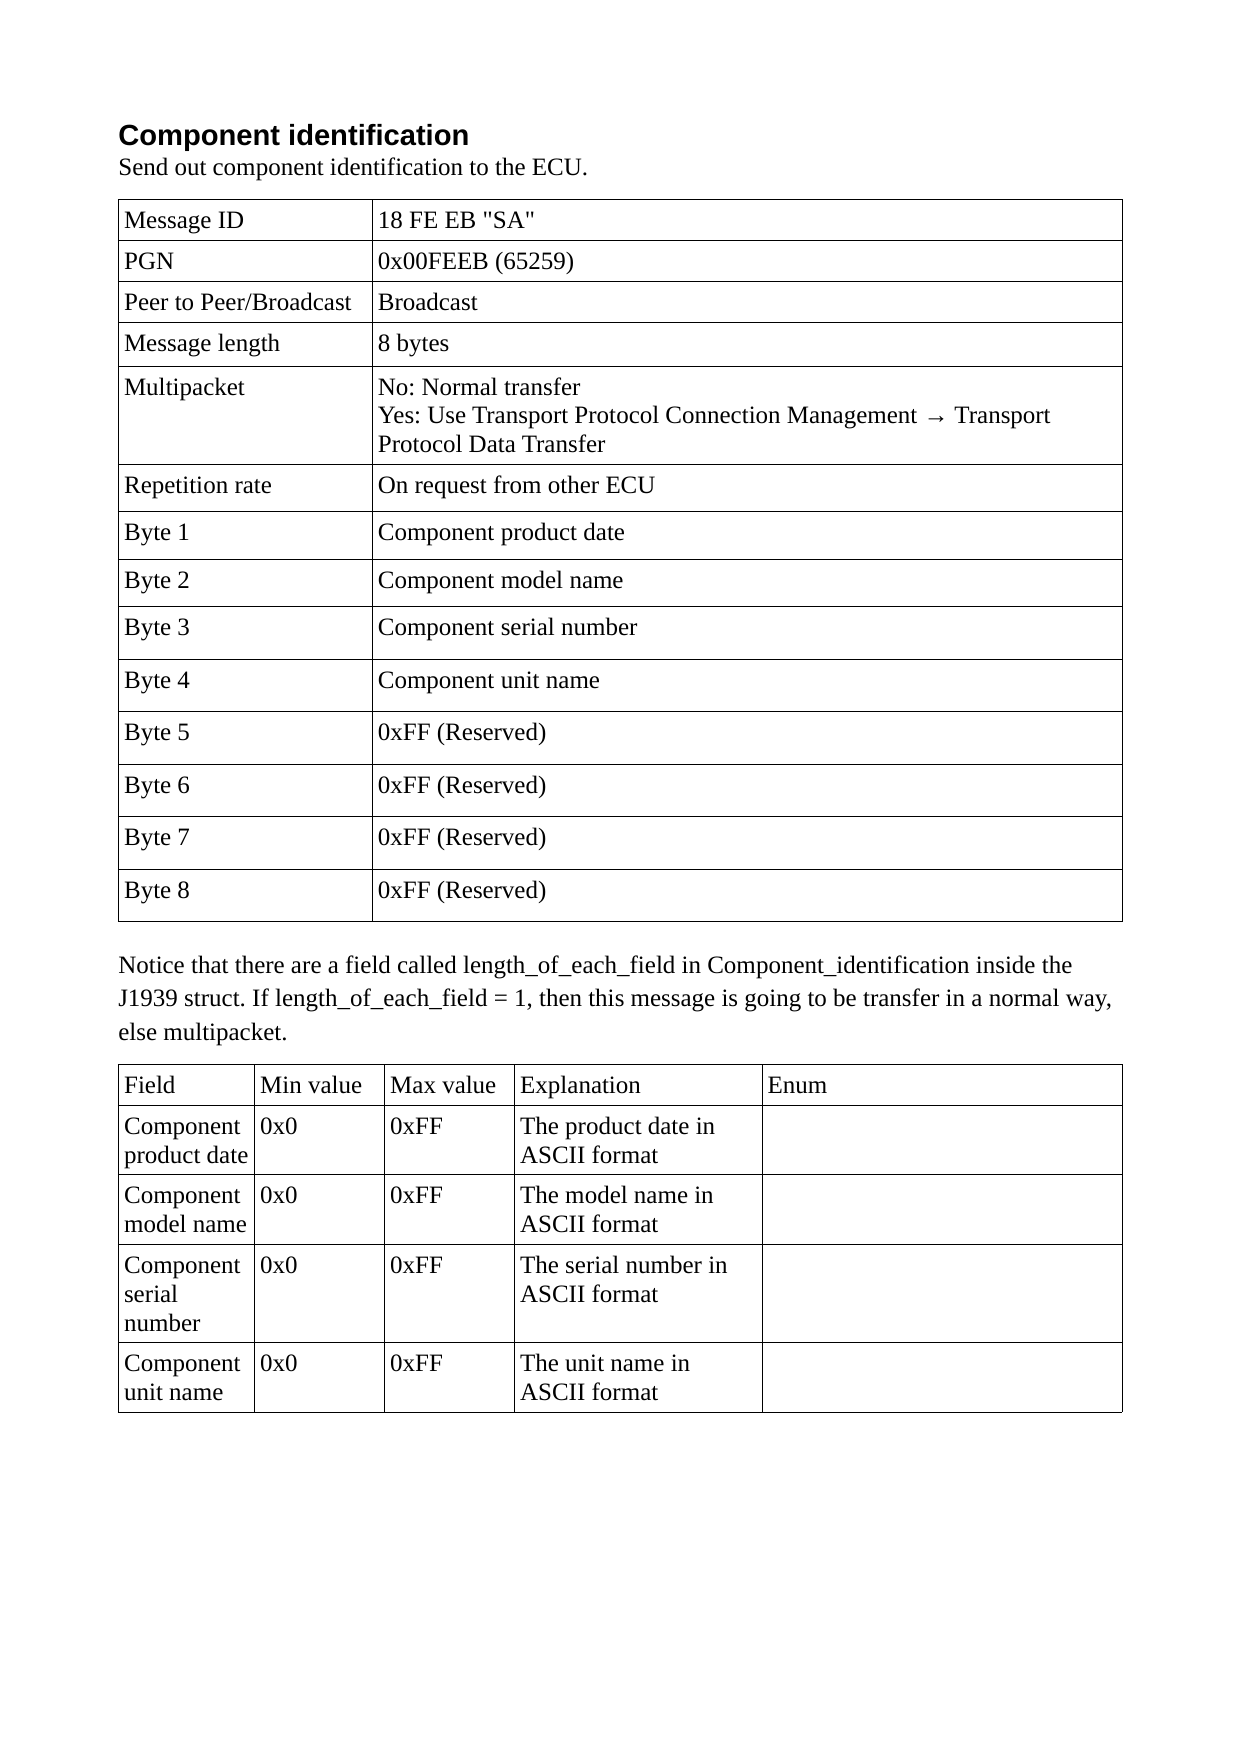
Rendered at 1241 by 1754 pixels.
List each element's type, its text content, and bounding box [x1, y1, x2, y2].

table_cell Message length [119, 323, 372, 366]
table_cell Component unit name [119, 1343, 254, 1412]
table_cell 8 bytes [373, 323, 1122, 366]
table_cell The model name in ASCII format [515, 1175, 762, 1244]
table_cell Component product date [373, 512, 1122, 559]
text Send out component identification to the ECU. [118, 152, 1122, 180]
table_cell The product date in ASCII format [515, 1106, 762, 1174]
table_cell Component model name [119, 1175, 254, 1244]
table_cell Byte 7 [119, 817, 372, 869]
table_cell 0x00FEEB (65259) [373, 241, 1122, 281]
table_cell 0x0 [255, 1245, 384, 1342]
table_cell On request from other ECU [373, 465, 1122, 511]
text Notice that there are a field called length_of_each_field in Component_identification inside the J1939 struct. If length_of_each_field = 1, then this message is going to be transfer in a normal way, else multipacket. [118, 951, 1122, 1045]
table_cell Byte 5 [119, 712, 372, 764]
table_header Message ID [119, 200, 372, 240]
table_cell [763, 1106, 1122, 1174]
table_cell 0xFF [385, 1106, 514, 1174]
table_cell PGN [119, 241, 372, 281]
table_cell Byte 4 [119, 660, 372, 711]
table_cell 0xFF (Reserved) [373, 817, 1122, 869]
table_cell Multipacket [119, 367, 372, 464]
table_cell Peer to Peer/Broadcast [119, 282, 372, 321]
table_cell 0x0 [255, 1106, 384, 1174]
table_cell Byte 6 [119, 765, 372, 816]
table_cell 0x0 [255, 1343, 384, 1412]
table_header Enum [763, 1065, 1122, 1105]
table_cell The serial number in ASCII format [515, 1245, 762, 1342]
table_header Max value [385, 1065, 514, 1105]
table_cell 0xFF [385, 1343, 514, 1412]
table_header Explanation [515, 1065, 762, 1105]
table_cell Component product date [119, 1106, 254, 1174]
table_cell Repetition rate [119, 465, 372, 511]
table_cell 0xFF (Reserved) [373, 712, 1122, 764]
table_cell Component serial number [119, 1245, 254, 1342]
table_cell The unit name in ASCII format [515, 1343, 762, 1412]
table_cell [763, 1343, 1122, 1412]
table_cell 0xFF [385, 1245, 514, 1342]
table_cell 0xFF (Reserved) [373, 765, 1122, 816]
table_cell Component serial number [373, 607, 1122, 659]
table_cell No: Normal transfer Yes: Use Transport Protocol Connection Management → Transport Protocol Data Transfer [373, 367, 1122, 464]
table_header Field [119, 1065, 254, 1105]
table_cell 0xFF [385, 1175, 514, 1244]
table_cell Byte 2 [119, 560, 372, 606]
table_header Min value [255, 1065, 384, 1105]
table_cell 0xFF (Reserved) [373, 870, 1122, 921]
subtitle Component identification [118, 118, 1122, 152]
table_cell [763, 1175, 1122, 1244]
table_cell Byte 1 [119, 512, 372, 559]
table_cell Component unit name [373, 660, 1122, 711]
table_cell Byte 3 [119, 607, 372, 659]
table_cell Component model name [373, 560, 1122, 606]
table_cell Byte 8 [119, 870, 372, 921]
table_cell Broadcast [373, 282, 1122, 321]
table_header 18 FE EB "SA" [373, 200, 1122, 240]
table_cell [763, 1245, 1122, 1342]
table_cell 0x0 [255, 1175, 384, 1244]
